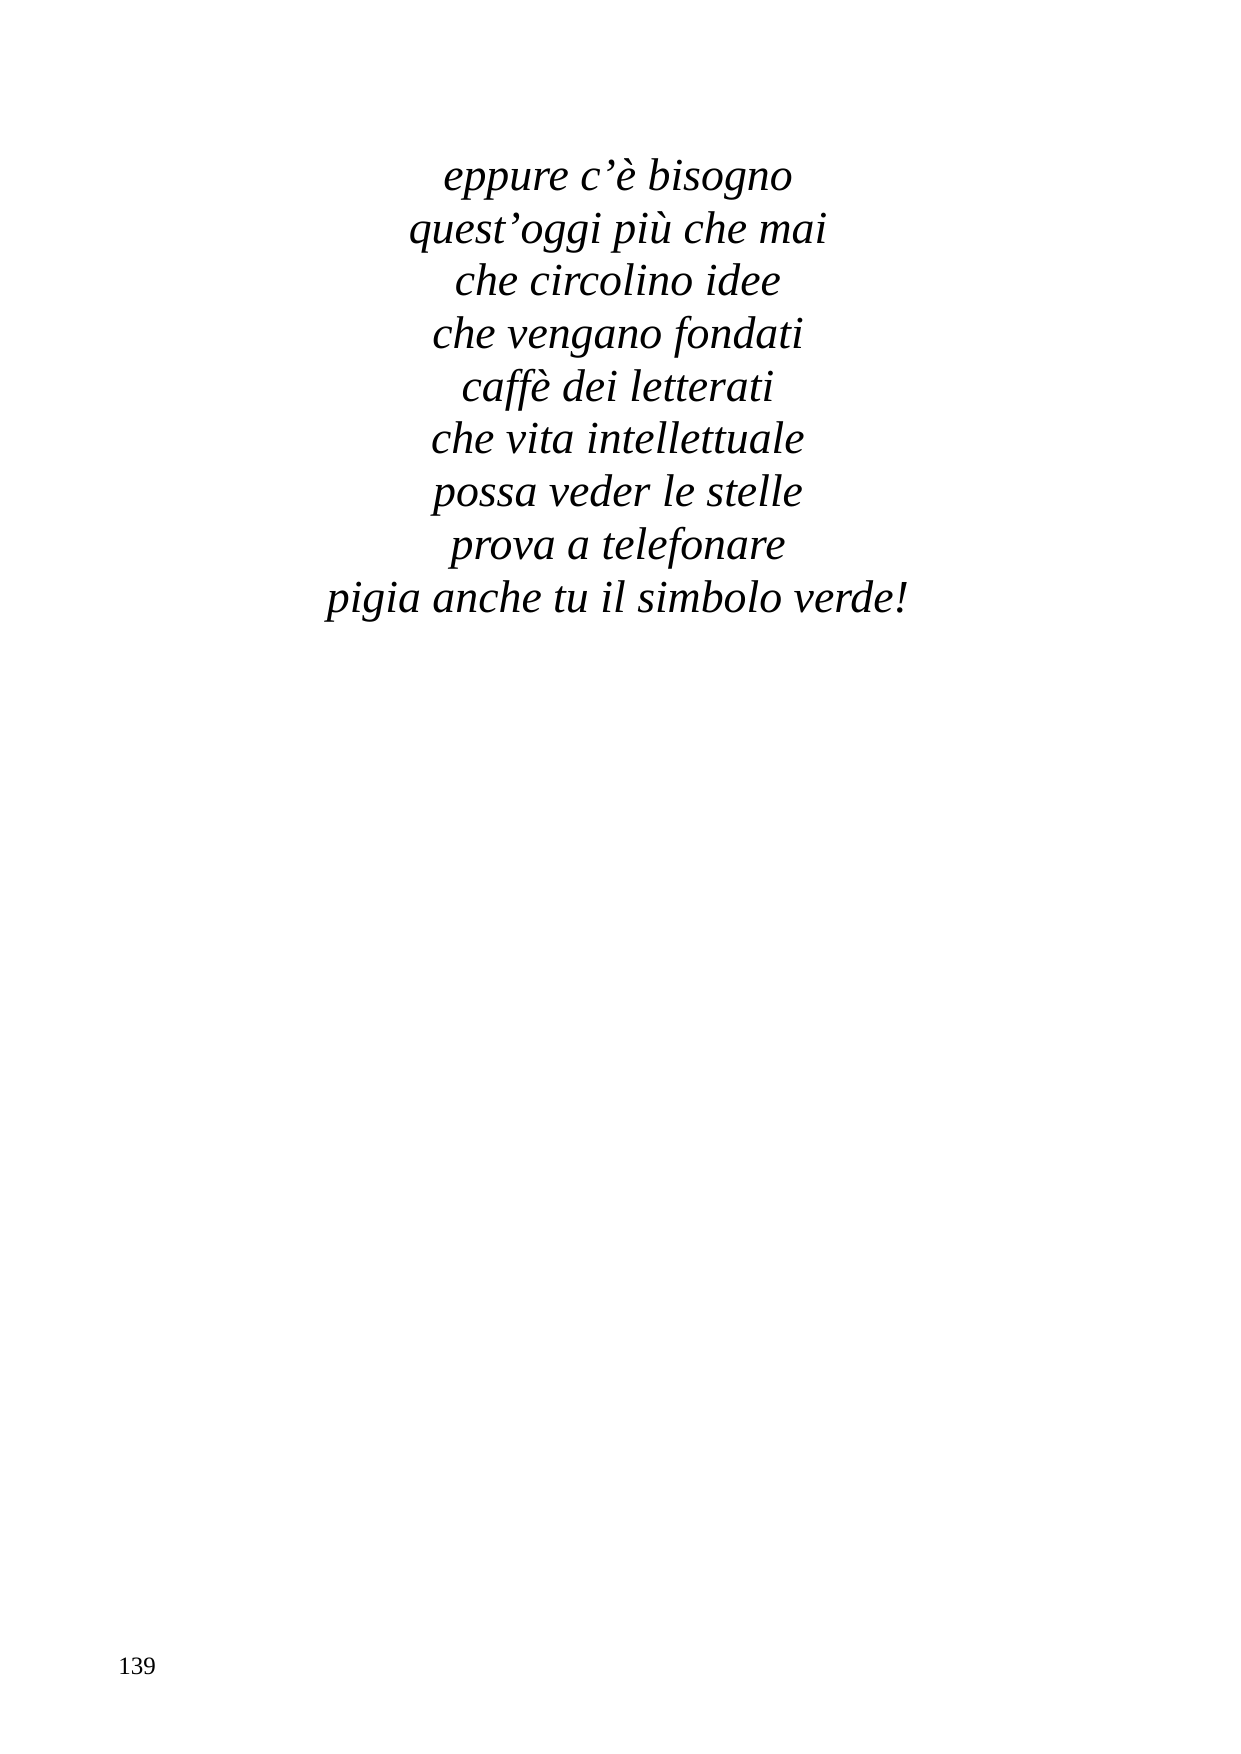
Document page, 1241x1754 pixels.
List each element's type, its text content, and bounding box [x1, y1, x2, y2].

text che vita intellettuale [118, 411, 1122, 464]
text quest’oggi più che mai [118, 200, 1122, 253]
text possa veder le stelle [118, 464, 1122, 517]
text pigia anche tu il simbolo verde! [118, 569, 1122, 622]
text prova a telefonare [118, 517, 1122, 569]
text che circolino idee [118, 253, 1122, 306]
text che vengano fondati [118, 306, 1122, 358]
text caffè dei letterati [118, 358, 1122, 411]
text eppure c’è bisogno [118, 148, 1122, 200]
